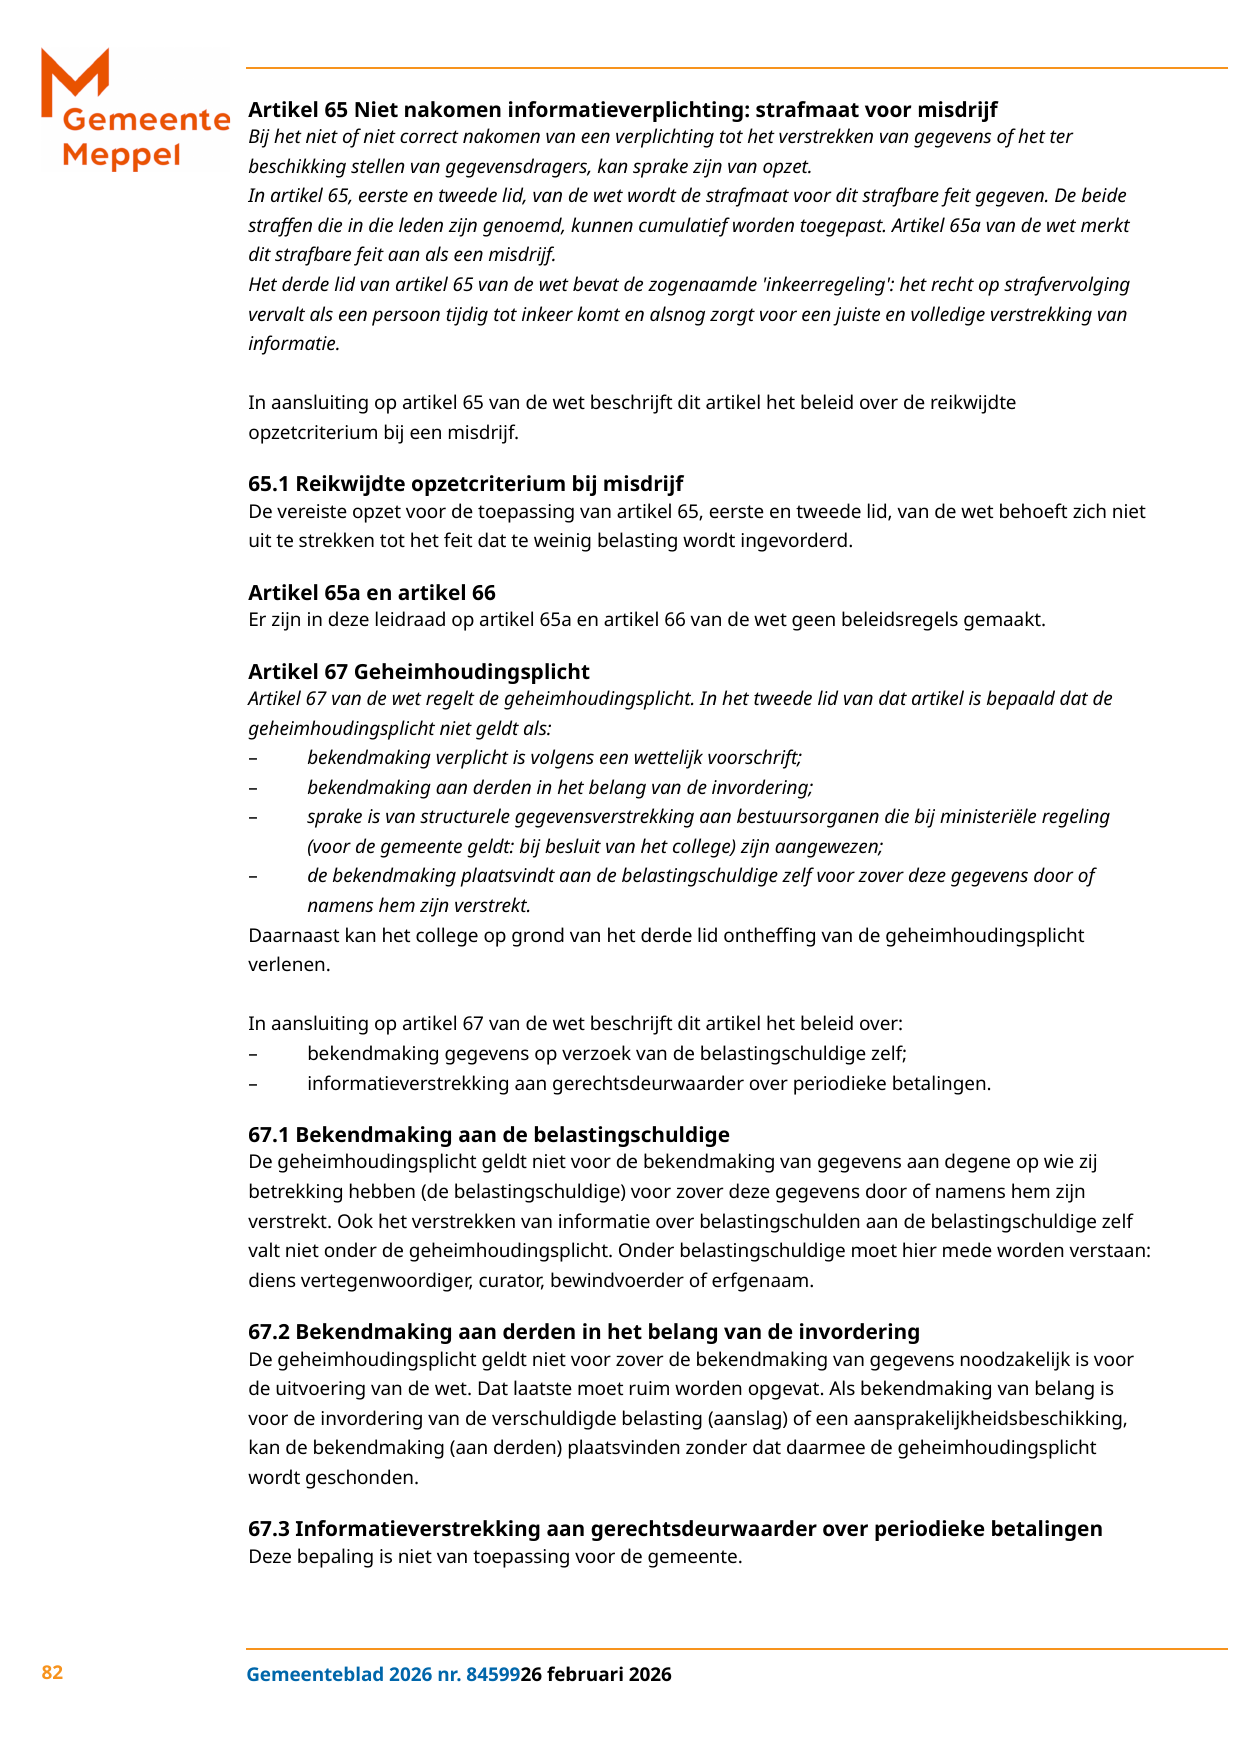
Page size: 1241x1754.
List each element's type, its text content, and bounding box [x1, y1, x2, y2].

list informatieverstrekking aan gerechtsdeurwaarder over periodieke betalingen. [248, 1070, 1152, 1096]
text Er zijn in deze leidraad op artikel 65a en artikel 66 van de wet geen beleidsregels gemaakt. [248, 606, 1152, 632]
list bekendmaking gegevens op verzoek van de belastingschuldige zelf; [248, 1040, 1152, 1066]
picture [41, 47, 231, 172]
list de bekendmaking plaatsvindt aan de belastingschuldige zelf voor zover deze gegevens door of namens hem zijn verstrekt. [248, 863, 1152, 918]
text De geheimhoudingsplicht geldt niet voor zover de bekendmaking van gegevens noodzakelijk is voor de uitvoering van de wet. Dat laatste moet ruim worden opgevat. Als bekendmaking van belang is voor de invordering van de verschuldigde belasting (aanslag) of een aansprakelijkheidsbeschikking, kan de bekendmaking (aan derden) plaatsvinden zonder dat daarmee de geheimhoudingsplicht wordt geschonden. [248, 1346, 1152, 1490]
text In aansluiting op artikel 65 van de wet beschrijft dit artikel het beleid over de reikwijdte opzetcriterium bij een misdrijf. [248, 389, 1152, 445]
text Artikel 65a en artikel 66 [248, 578, 1152, 606]
text Artikel 65 Niet nakomen informatieverplichting: strafmaat voor misdrijf [248, 95, 1152, 123]
text 67.2 Bekendmaking aan derden in het belang van de invordering [248, 1317, 1152, 1346]
text 65.1 Reikwijdte opzetcriterium bij misdrijf [248, 469, 1152, 498]
text In aansluiting op artikel 67 van de wet beschrijft dit artikel het beleid over: [248, 1011, 1152, 1036]
text In artikel 65, eerste en tweede lid, van de wet wordt de strafmaat voor dit strafbare feit gegeven. De beide straffen die in die leden zijn genoemd, kunnen cumulatief worden toegepast. Artikel 65a van de wet merkt dit strafbare feit aan als een misdrijf. [248, 182, 1152, 267]
text Deze bepaling is niet van toepassing voor de gemeente. [248, 1543, 1152, 1569]
text Artikel 67 van de wet regelt de geheimhoudingsplicht. In het tweede lid van dat artikel is bepaald dat de geheimhoudingsplicht niet geldt als: [248, 685, 1152, 741]
text De vereiste opzet voor de toepassing van artikel 65, eerste en tweede lid, van de wet behoeft zich niet uit te strekken tot het feit dat te weinig belasting wordt ingevorderd. [248, 498, 1152, 553]
text 67.3 Informatieverstrekking aan gerechtsdeurwaarder over periodieke betalingen [248, 1514, 1152, 1543]
text Daarnaast kan het college op grond van het derde lid ontheffing van de geheimhoudingsplicht verlenen. [248, 922, 1152, 977]
list sprake is van structurele gegevensverstrekking aan bestuursorganen die bij ministeriële regeling (voor de gemeente geldt: bij besluit van het college) zijn aangewezen; [248, 803, 1152, 859]
text 67.1 Bekendmaking aan de belastingschuldige [248, 1120, 1152, 1149]
list bekendmaking verplicht is volgens een wettelijk voorschrift; [248, 744, 1152, 770]
text Het derde lid van artikel 65 van de wet bevat de zogenaamde 'inkeerregeling': het recht op strafvervolging vervalt als een persoon tijdig tot inkeer komt en alsnog zorgt voor een juiste en volledige verstrekking van informatie. [248, 271, 1152, 356]
text De geheimhoudingsplicht geldt niet voor de bekendmaking van gegevens aan degene op wie zij betrekking hebben (de belastingschuldige) voor zover deze gegevens door of namens hem zijn verstrekt. Ook het verstrekken van informatie over belastingschulden aan de belastingschuldige zelf valt niet onder de geheimhoudingsplicht. Onder belastingschuldige moet hier mede worden verstaan: diens vertegenwoordiger, curator, bewindvoerder of erfgenaam. [248, 1149, 1152, 1293]
text Artikel 67 Geheimhoudingsplicht [248, 657, 1152, 685]
list bekendmaking aan derden in het belang van de invordering; [248, 774, 1152, 800]
text Bij het niet of niet correct nakomen van een verplichting tot het verstrekken van gegevens of het ter beschikking stellen van gegevensdragers, kan sprake zijn van opzet. [248, 123, 1152, 178]
